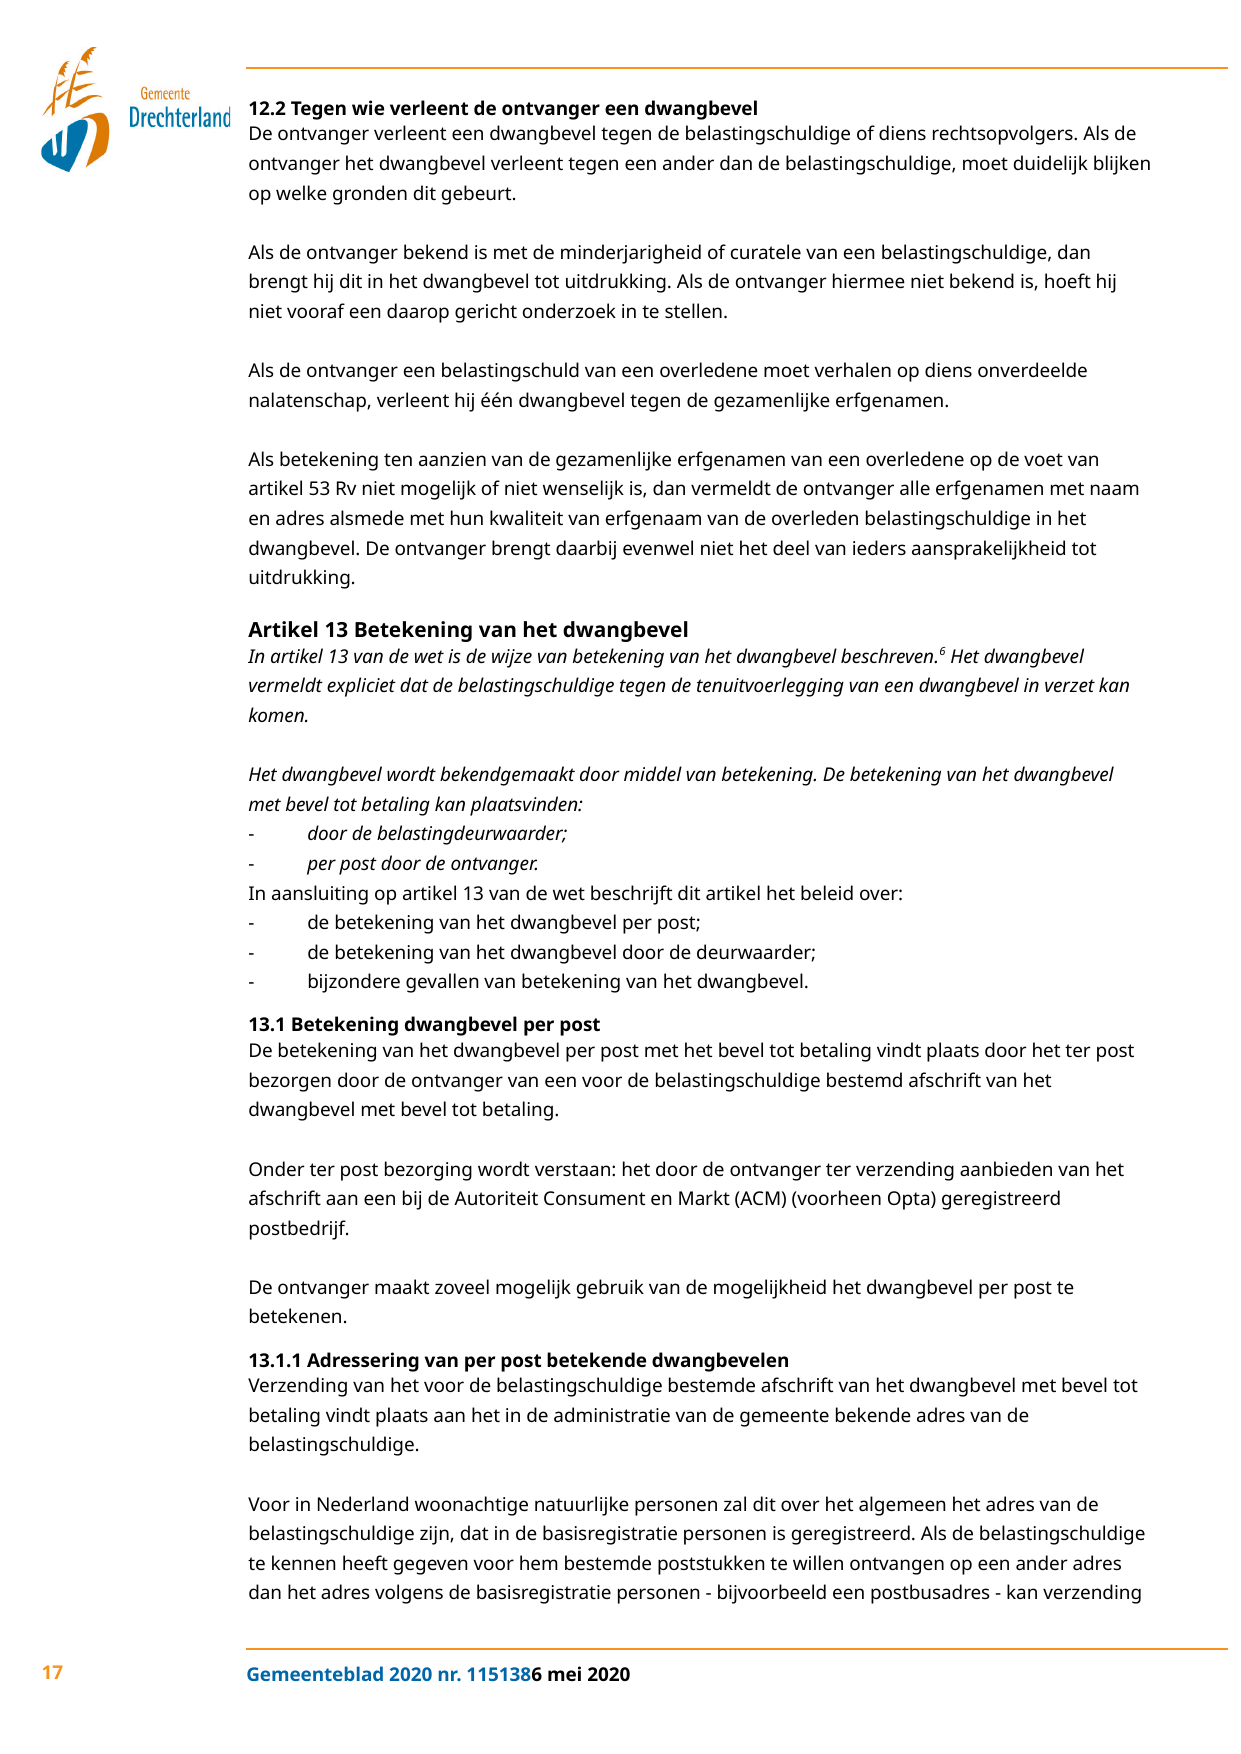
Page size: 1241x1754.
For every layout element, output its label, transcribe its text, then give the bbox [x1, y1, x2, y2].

text Als betekening ten aanzien van de gezamenlijke erfgenamen van een overledene op de voet van artikel 53 Rv niet mogelijk of niet wenselijk is, dan vermeldt de ontvanger alle erfgenamen met naam en adres alsmede met hun kwaliteit van erfgenaam van de overleden belastingschuldige in het dwangbevel. De ontvanger brengt daarbij evenwel niet het deel van ieders aansprakelijkheid tot uitdrukking. [248, 446, 1152, 590]
text De ontvanger maakt zoveel mogelijk gebruik van de mogelijkheid het dwangbevel per post te betekenen. [248, 1274, 1152, 1329]
text Voor in Nederland woonachtige natuurlijke personen zal dit over het algemeen het adres van de belastingschuldige zijn, dat in de basisregistratie personen is geregistreerd. Als de belastingschuldige te kennen heeft gegeven voor hem bestemde poststukken te willen ontvangen op een ander adres dan het adres volgens de basisregistratie personen - bijvoorbeeld een postbusadres - kan verzending [248, 1491, 1152, 1605]
text In aansluiting op artikel 13 van de wet beschrijft dit artikel het beleid over: [248, 880, 1152, 906]
text De betekening van het dwangbevel per post met het bevel tot betaling vindt plaats door het ter post bezorgen door de ontvanger van een voor de belastingschuldige bestemd afschrift van het dwangbevel met bevel tot betaling. [248, 1037, 1152, 1122]
text De ontvanger verleent een dwangbevel tegen de belastingschuldige of diens rechtsopvolgers. Als de ontvanger het dwangbevel verleent tegen een ander dan de belastingschuldige, moet duidelijk blijken op welke gronden dit gebeurt. [248, 121, 1152, 205]
list de betekening van het dwangbevel per post; [248, 909, 1152, 935]
text 13.1 Betekening dwangbevel per post [248, 1012, 1152, 1037]
picture [41, 47, 231, 172]
text 13.1.1 Adressering van per post betekende dwangbevelen [248, 1347, 1152, 1372]
text 12.2 Tegen wie verleent de ontvanger een dwangbevel [248, 95, 1152, 121]
text Het dwangbevel wordt bekendgemaakt door middel van betekening. De betekening van het dwangbevel met bevel tot betaling kan plaatsvinden: [248, 761, 1152, 817]
list bijzondere gevallen van betekening van het dwangbevel. [248, 968, 1152, 994]
text Verzending van het voor de belastingschuldige bestemde afschrift van het dwangbevel met bevel tot betaling vindt plaats aan het in de administratie van de gemeente bekende adres van de belastingschuldige. [248, 1372, 1152, 1457]
text In artikel 13 van de wet is de wijze van betekening van het dwangbevel beschreven.6 Het dwangbevel vermeldt expliciet dat de belastingschuldige tegen de tenuitvoerlegging van een dwangbevel in verzet kan komen. [248, 643, 1152, 728]
text Als de ontvanger bekend is met de minderjarigheid of curatele van een belastingschuldige, dan brengt hij dit in het dwangbevel tot uitdrukking. Als de ontvanger hiermee niet bekend is, hoeft hij niet vooraf een daarop gericht onderzoek in te stellen. [248, 239, 1152, 324]
text Onder ter post bezorging wordt verstaan: het door de ontvanger ter verzending aanbieden van het afschrift aan een bij de Autoriteit Consument en Markt (ACM) (voorheen Opta) geregistreerd postbedrijf. [248, 1156, 1152, 1241]
picture [41, 158, 64, 172]
picture [226, 115, 231, 124]
text Als de ontvanger een belastingschuld van een overledene moet verhalen op diens onverdeelde nalatenschap, verleent hij één dwangbevel tegen de gezamenlijke erfgenamen. [248, 357, 1152, 412]
list door de belastingdeurwaarder; [248, 821, 1152, 846]
list per post door de ontvanger. [248, 850, 1152, 876]
list de betekening van het dwangbevel door de deurwaarder; [248, 939, 1152, 965]
text Artikel 13 Betekening van het dwangbevel [248, 615, 1152, 643]
